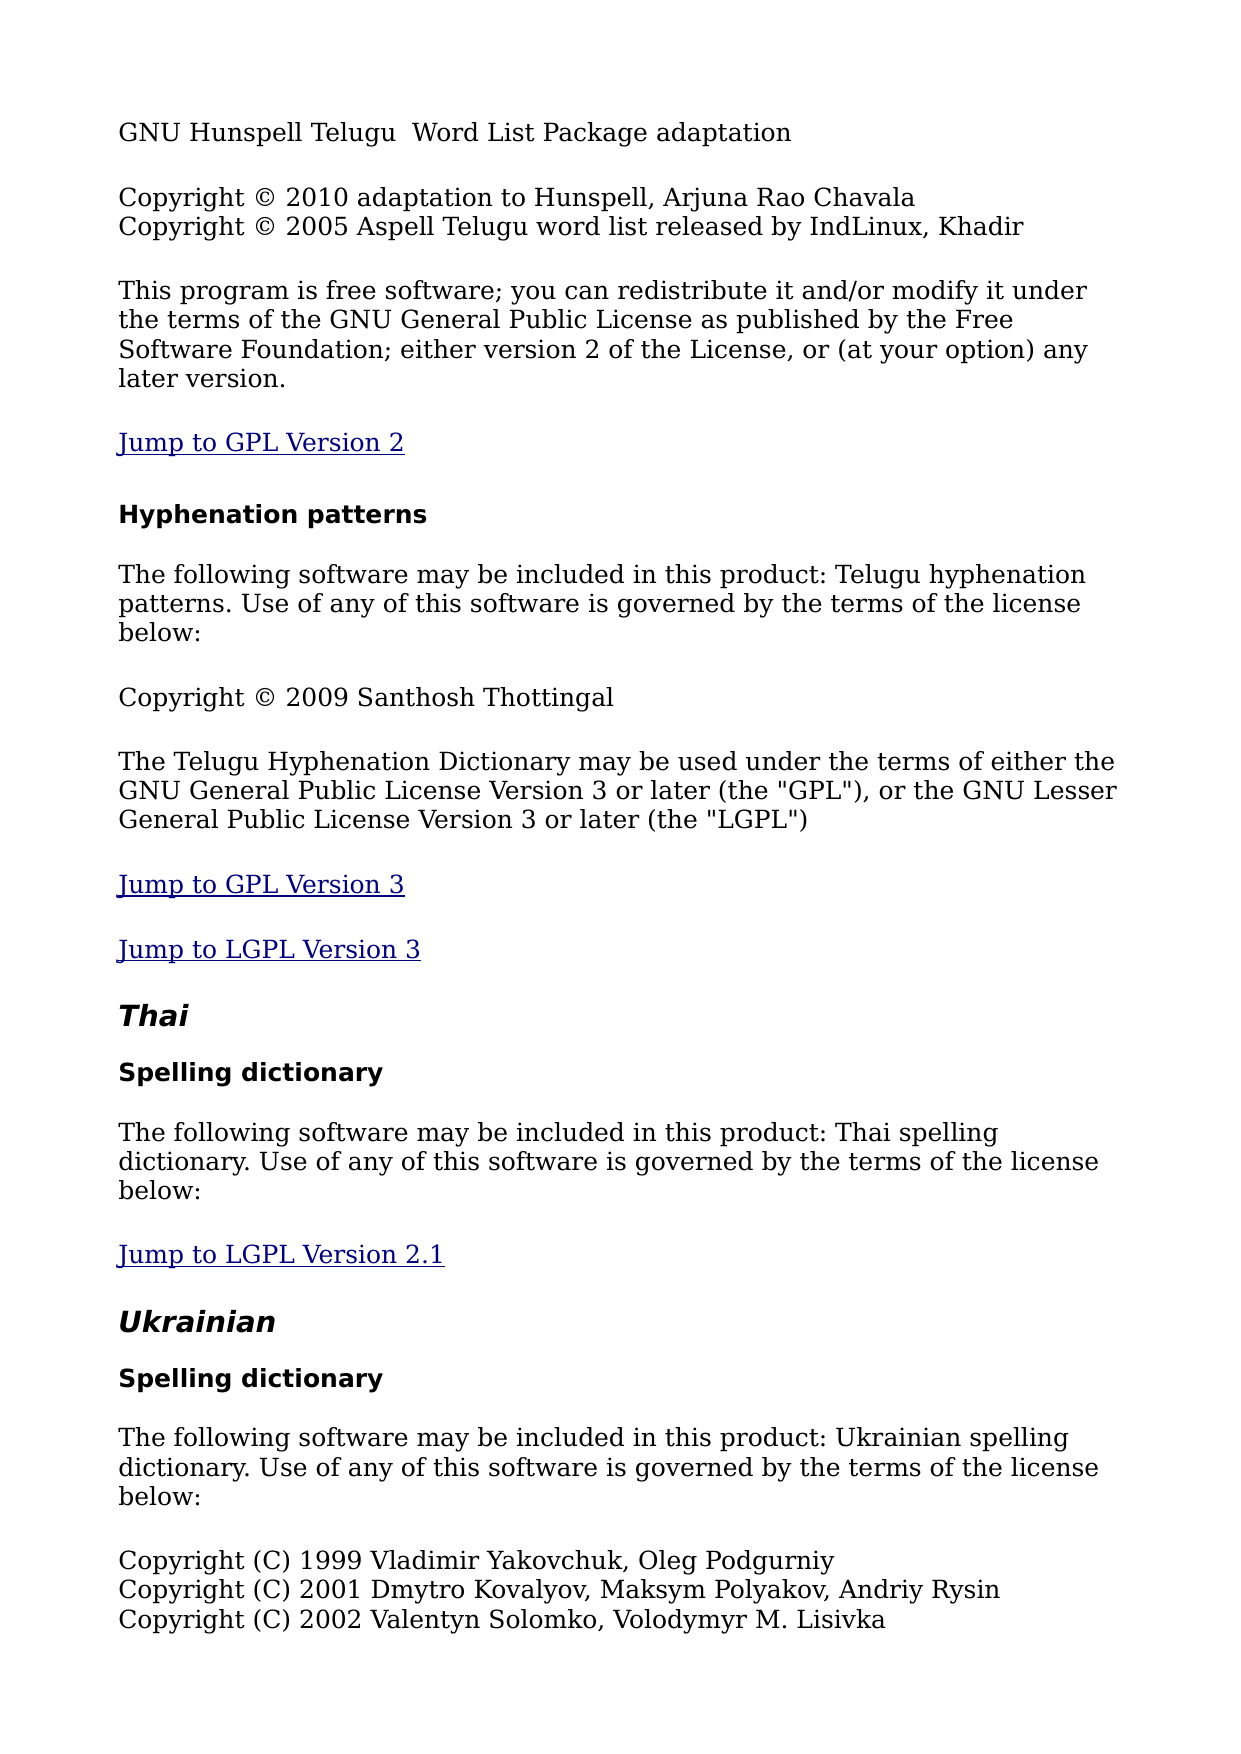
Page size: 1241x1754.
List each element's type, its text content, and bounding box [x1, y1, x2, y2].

subtitle Spelling dictionary [118, 1364, 1122, 1393]
text Copyright (C) 1999 Vladimir Yakovchuk, Oleg Podgurniy Copyright (C) 2001 Dmytro Kovalyov, Maksym Polyakov, Andriy Rysin Copyright (C) 2002 Valentyn Solomko, Volodymyr M. Lisivka [118, 1546, 1122, 1634]
subtitle Spelling dictionary [118, 1058, 1122, 1087]
text Copyright © 2010 adaptation to Hunspell, Arjuna Rao Chavala Copyright © 2005 Aspell Telugu word list released by IndLinux, Khadir [118, 183, 1122, 241]
text The following software may be included in this product: Thai spelling dictionary. Use of any of this software is governed by the terms of the license below: [118, 1118, 1122, 1205]
subtitle Ukrainian [118, 1305, 1122, 1339]
text The following software may be included in this product: Telugu hyphenation patterns. Use of any of this software is governed by the terms of the license below: [118, 560, 1122, 647]
text This program is free software; you can redistribute it and/or modify it under the terms of the GNU General Public License as published by the Free Software Foundation; either version 2 of the License, or (at your option) any later version. [118, 276, 1122, 393]
text Jump to LGPL Version 3 [118, 935, 1122, 964]
text The following software may be included in this product: Ukrainian spelling dictionary. Use of any of this software is governed by the terms of the license below: [118, 1423, 1122, 1511]
subtitle Hyphenation patterns [118, 500, 1122, 529]
text GNU Hunspell Telugu Word List Package adaptation [118, 118, 1122, 147]
text Jump to GPL Version 2 [118, 428, 1122, 458]
text Jump to LGPL Version 2.1 [118, 1241, 1122, 1270]
text The Telugu Hyphenation Dictionary may be used under the terms of either the GNU General Public License Version 3 or later (the "GPL"), or the GNU Lesser General Public License Version 3 or later (the "LGPL") [118, 747, 1122, 835]
subtitle Thai [118, 999, 1122, 1033]
text Jump to GPL Version 3 [118, 870, 1122, 899]
text Copyright © 2009 Santhosh Thottingal [118, 683, 1122, 712]
